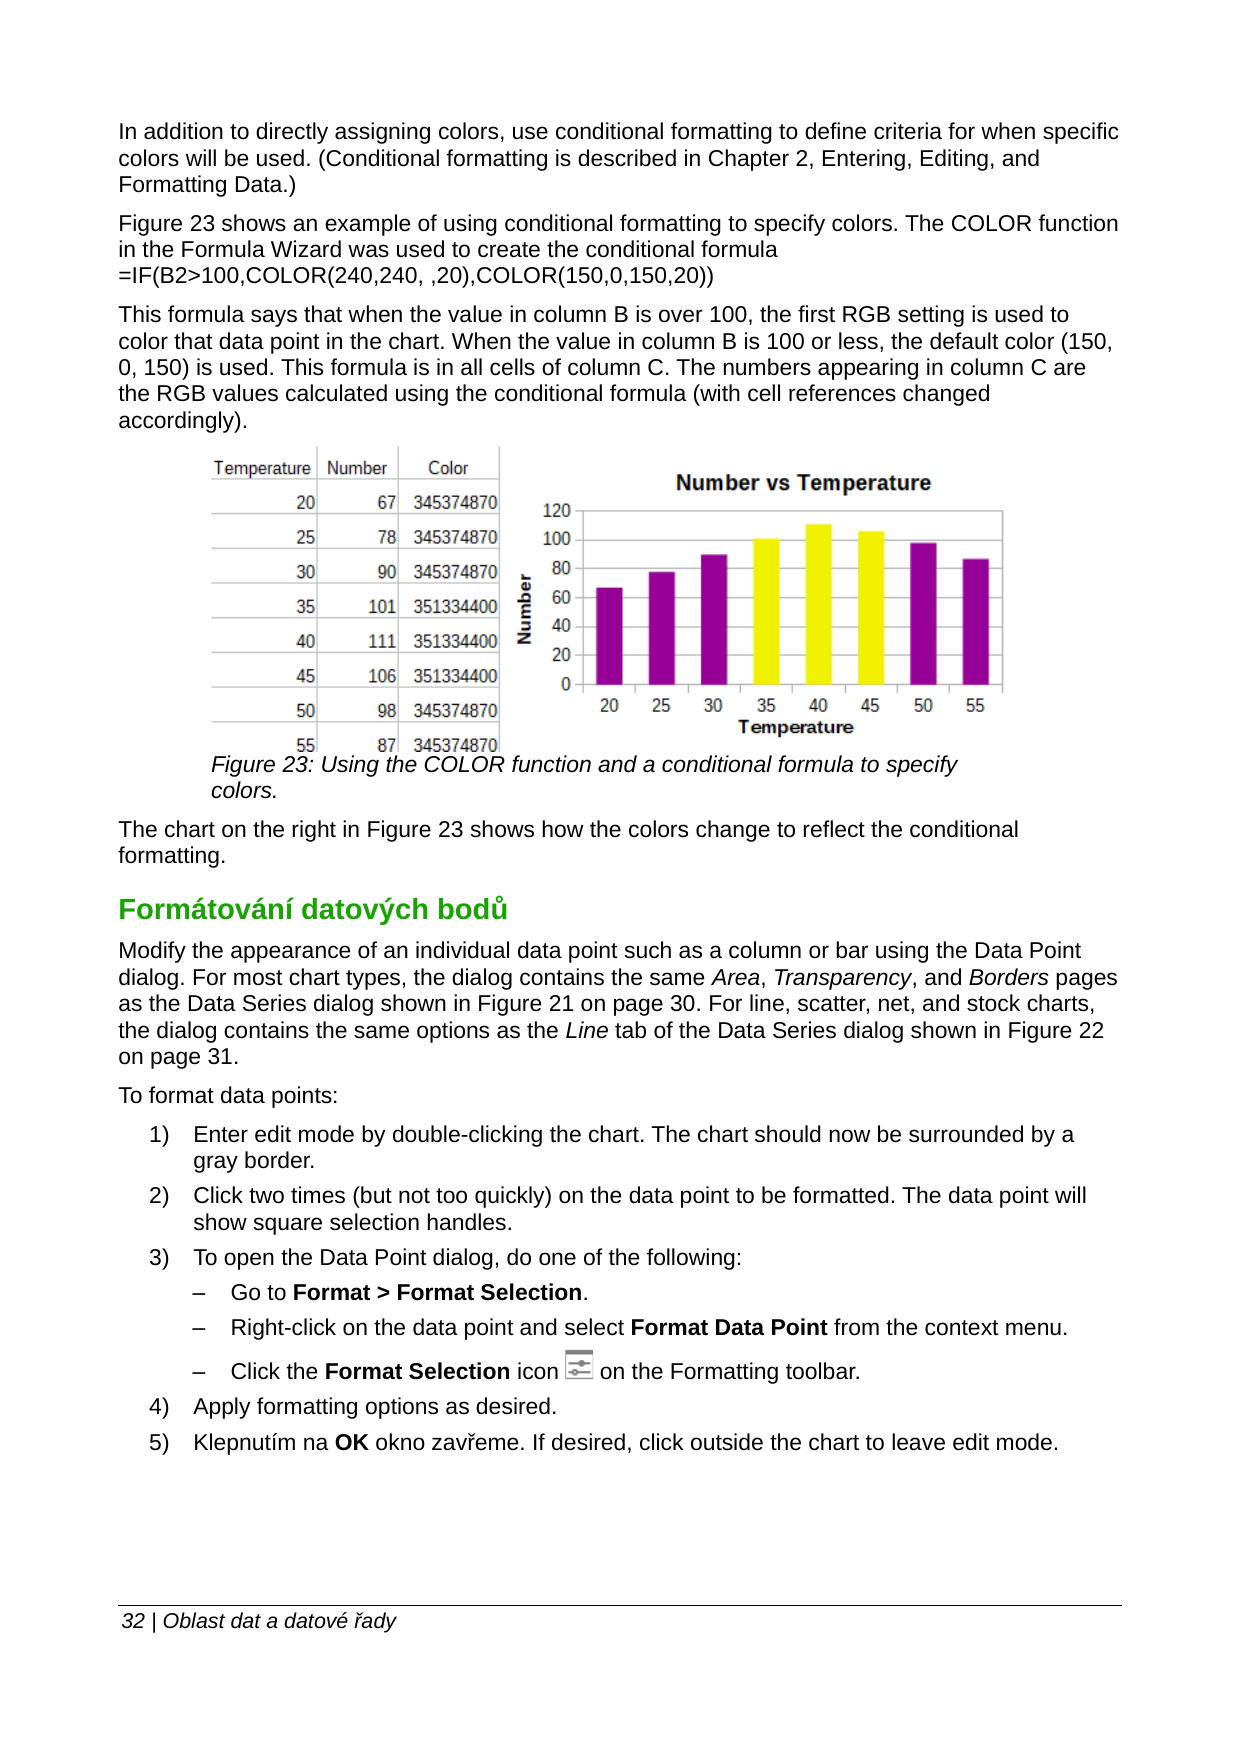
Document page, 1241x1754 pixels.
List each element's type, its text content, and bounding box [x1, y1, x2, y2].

list Click two times (but not too quickly) on the data point to be formatted. The data point will show square selection handles. [169, 1182, 1122, 1235]
list Klepnutím na OK okno zavřeme. If desired, click outside the chart to leave edit mode. [169, 1428, 1122, 1455]
list To open the Data Point dialog, do one of the following: [169, 1244, 1122, 1270]
list Click the Format Selection icon on the Formatting toolbar. [192, 1349, 1122, 1384]
list Apply formatting options as desired. [169, 1393, 1122, 1419]
picture [565, 1349, 594, 1380]
picture [210, 445, 1030, 752]
text In addition to directly assigning colors, use conditional formatting to define criteria for when specific colors will be used. (Conditional formatting is described in Chapter 2, Entering, Editing, and Formatting Data.) [118, 118, 1122, 197]
subtitle Formátování datových bodů [118, 892, 1122, 926]
text To format data points: [118, 1082, 1122, 1108]
list Go to Format > Format Selection. [192, 1279, 1122, 1305]
text This formula says that when the value in column B is over 100, the first RGB setting is used to color that data point in the chart. When the value in column B is 100 or less, the default color (150, 0, 150) is used. This formula is in all cells of column C. The numbers appearing in column C are the RGB values calculated using the conditional formula (with cell references changed accordingly). [118, 301, 1122, 433]
text Figure 23 shows an example of using conditional formatting to specify colors. The COLOR function in the Formula Wizard was used to create the conditional formula =IF(B2>100,COLOR(240,240, ,20),COLOR(150,0,150,20)) [118, 210, 1122, 289]
text Modify the appearance of an individual data point such as a column or bar using the Data Point dialog. For most chart types, the dialog contains the same Area, Transparency, and Borders pages as the Data Series dialog shown in Figure 21 on page 28. For line, scatter, net, and stock charts, the dialog contains the same options as the Line tab of the Data Series dialog shown in Figure 22 on page 29. [118, 937, 1122, 1069]
list Enter edit mode by double-clicking the chart. The chart should now be surrounded by a gray border. [169, 1121, 1122, 1173]
text The chart on the right in Figure 23 shows how the colors change to reflect the conditional formatting. [118, 816, 1122, 868]
list Right-click on the data point and select Format Data Point from the context menu. [192, 1314, 1122, 1341]
text Figure 23: Using the COLOR function and a conditional formula to specify colors. [211, 752, 1029, 804]
